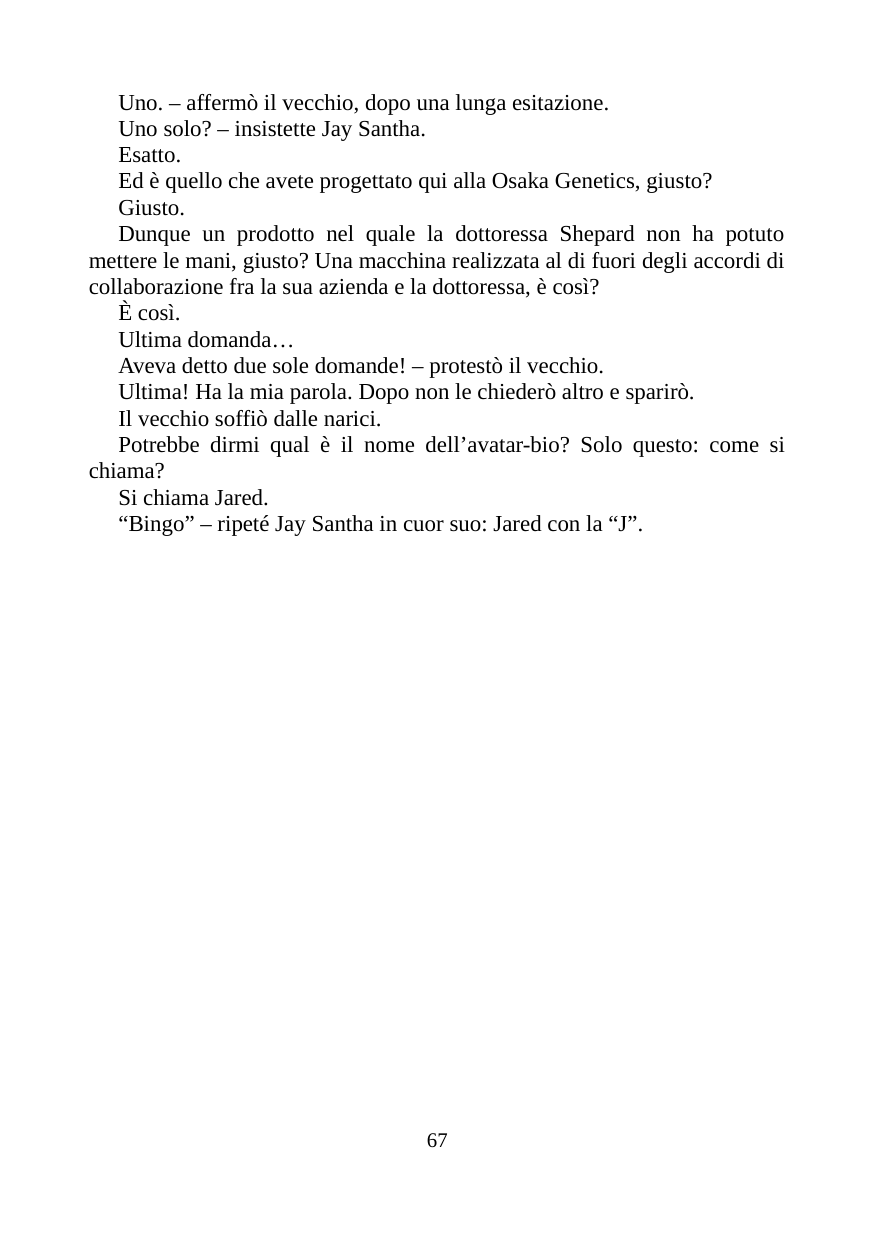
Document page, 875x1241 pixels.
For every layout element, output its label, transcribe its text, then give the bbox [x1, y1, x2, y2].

text Ed è quello che avete progettato qui alla Osaka Genetics, giusto? [88, 168, 786, 194]
text Potrebbe dirmi qual è il nome dell’avatar-bio? Solo questo: come si chiama? [88, 431, 786, 484]
text Ultima domanda… [88, 326, 786, 352]
text Uno solo? – insistette Jay Santha. [88, 115, 786, 141]
text Il vecchio soffiò dalle narici. [88, 405, 786, 431]
text Si chiama Jared. [88, 484, 786, 510]
text È così. [88, 299, 786, 326]
text “Bingo” – ripeté Jay Santha in cuor suo: Jared con la “J”. [88, 510, 786, 537]
text Esatto. [88, 141, 786, 168]
text Giusto. [88, 194, 786, 220]
text Uno. – affermò il vecchio, dopo una lunga esitazione. [88, 88, 786, 115]
text Aveva detto due sole domande! – protestò il vecchio. [88, 352, 786, 378]
text Dunque un prodotto nel quale la dottoressa Shepard non ha potuto mettere le mani, giusto? Una macchina realizzata al di fuori degli accordi di collaborazione fra la sua azienda e la dottoressa, è così? [88, 220, 786, 299]
text Ultima! Ha la mia parola. Dopo non le chiederò altro e sparirò. [88, 378, 786, 405]
